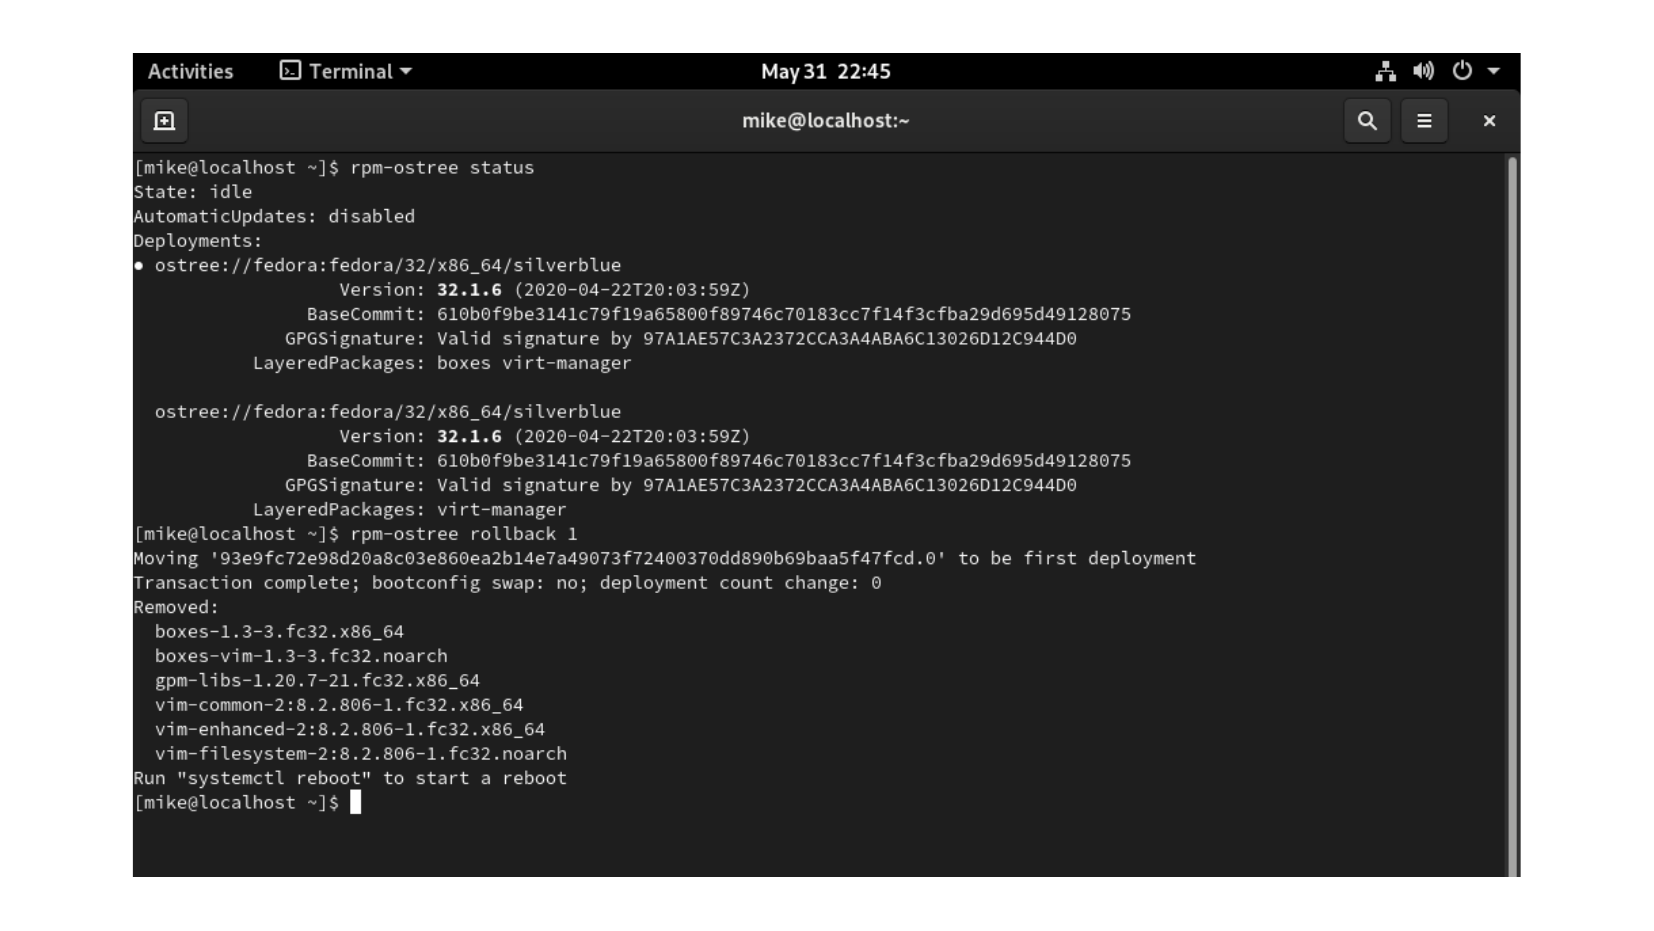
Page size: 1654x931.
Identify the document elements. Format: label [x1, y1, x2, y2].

picture [132, 53, 1521, 877]
